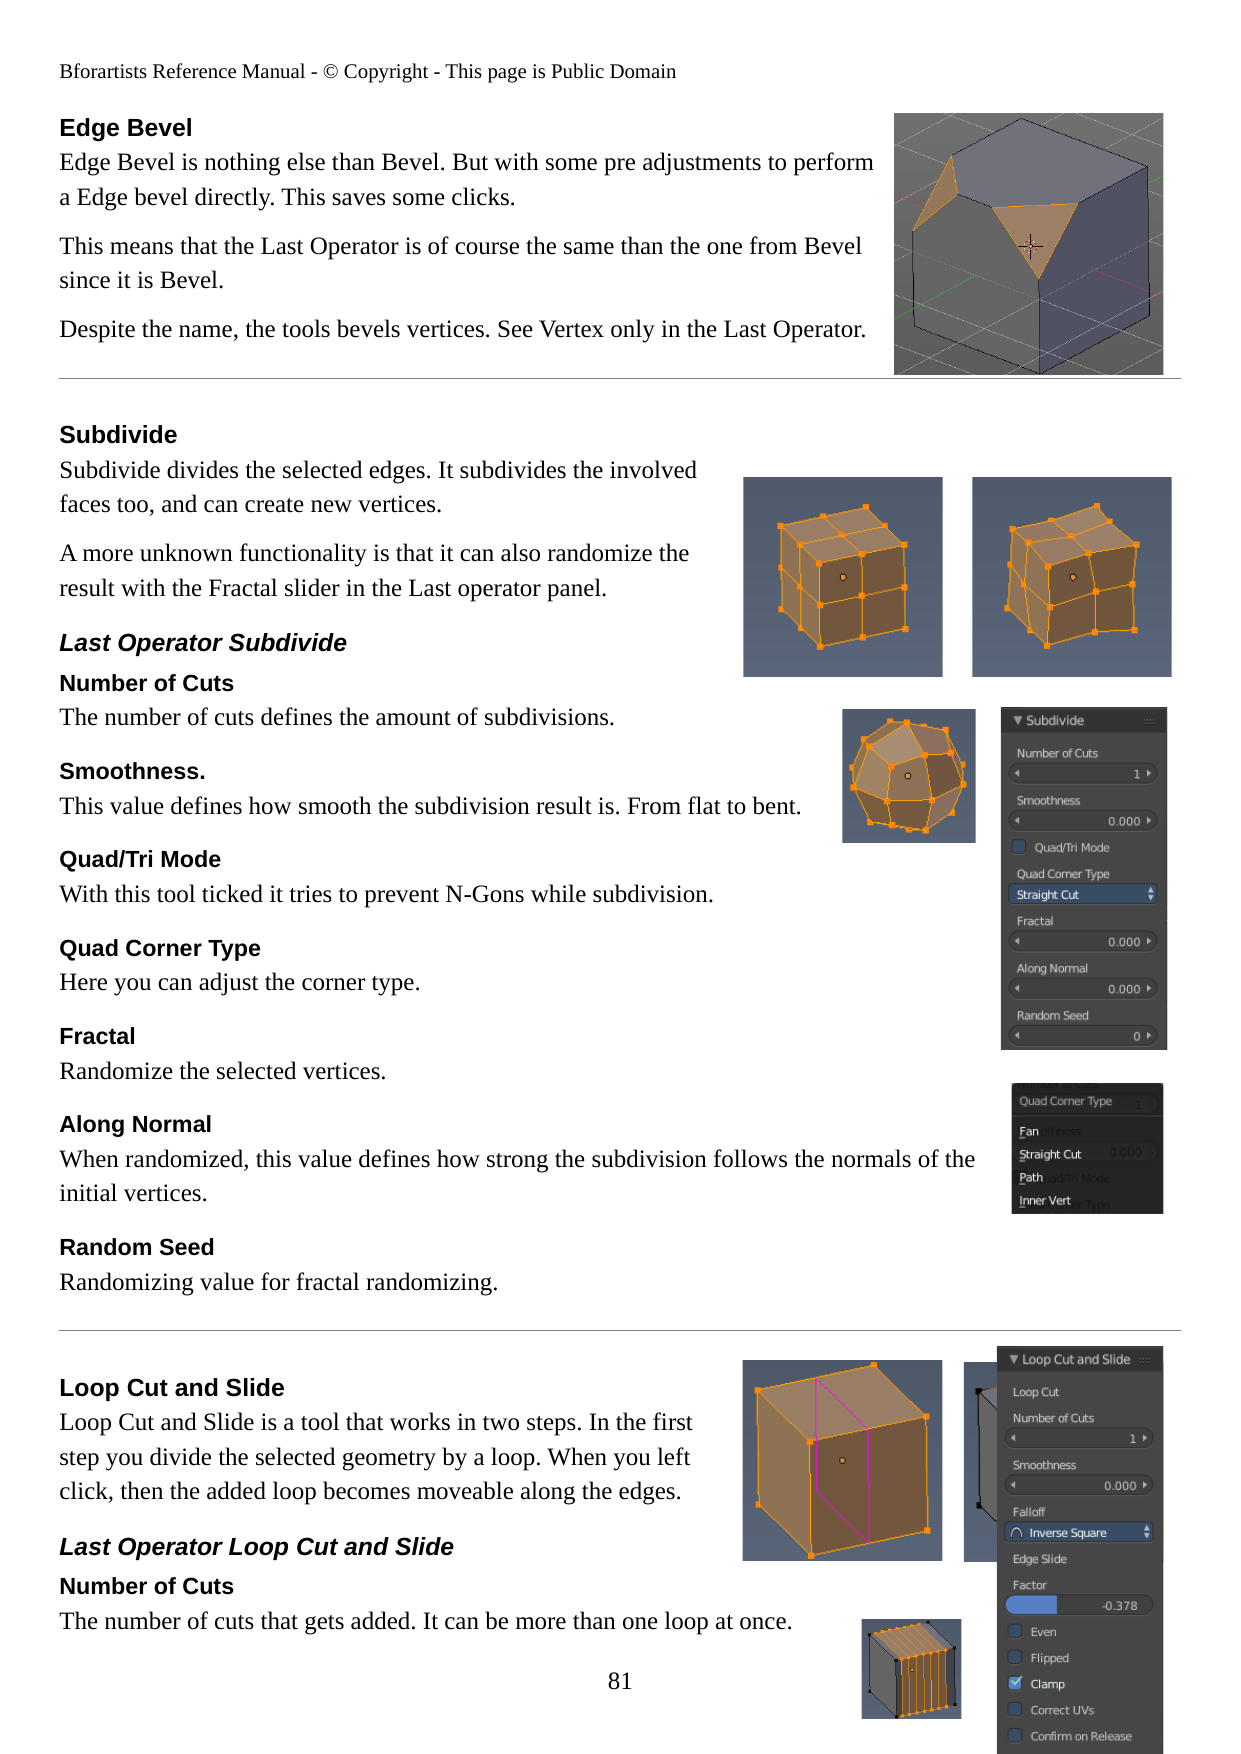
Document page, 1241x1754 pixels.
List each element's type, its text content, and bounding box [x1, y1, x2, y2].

text A more unknown functionality is that it can also randomize the result with the Fractal slider in the Last operator panel. [59, 538, 743, 602]
picture [972, 477, 1172, 677]
subtitle Number of Cuts [59, 669, 1181, 696]
picture [1000, 707, 1168, 1050]
subtitle [943, 1373, 963, 1401]
subtitle Last Operator Subdivide [59, 628, 743, 657]
subtitle [1168, 758, 1181, 784]
text Randomizing value for fractal randomizing. [59, 1267, 1181, 1296]
subtitle [1164, 1111, 1181, 1138]
text Subdivide divides the selected edges. It subdivides the involved faces too, and can create new vertices. [59, 455, 1181, 518]
subtitle [1168, 1023, 1181, 1049]
picture [894, 113, 1164, 375]
picture [742, 1360, 943, 1561]
subtitle [976, 758, 1000, 784]
text This means that the Last Operator is of course the same than the one from Bevel since it is Bevel. [59, 231, 894, 294]
subtitle [1164, 1373, 1181, 1401]
subtitle [1164, 1573, 1181, 1599]
text The number of cuts that gets added. It can be more than one loop at once. [59, 1606, 996, 1634]
text Edge Bevel is nothing else than Bevel. But with some pre adjustments to perform a Edge bevel directly. This saves some clicks. [59, 147, 894, 211]
subtitle Last Operator Loop Cut and Slide [59, 1532, 742, 1560]
subtitle Number of Cuts [59, 1573, 996, 1599]
text This value defines how smooth the subdivision result is. From flat to bent. [59, 791, 842, 819]
subtitle Quad Corner Type [59, 934, 1000, 961]
text When randomized, this value defines how strong the subdivision follows the normals of the initial vertices. [59, 1144, 1011, 1207]
subtitle Subdivide [59, 420, 1181, 449]
subtitle Edge Bevel [59, 113, 894, 141]
picture [861, 1619, 962, 1719]
picture [963, 1346, 1164, 1754]
picture [842, 709, 976, 843]
text With this tool ticked it tries to prevent N-Gons while subdivision. [59, 879, 1000, 908]
subtitle [1168, 934, 1181, 961]
subtitle Loop Cut and Slide [59, 1373, 742, 1401]
subtitle [943, 628, 972, 657]
text The number of cuts defines the amount of subdivisions. [59, 702, 1181, 731]
subtitle Smoothness. [59, 758, 842, 784]
subtitle Quad/Tri Mode [59, 846, 1000, 873]
text Randomize the selected vertices. [59, 1056, 1181, 1084]
subtitle [1168, 846, 1181, 873]
text Here you can adjust the corner type. [59, 967, 1000, 996]
subtitle Along Normal [59, 1111, 1011, 1138]
text Despite the name, the tools bevels vertices. See Vertex only in the Last Operator. [59, 314, 894, 343]
subtitle Fractal [59, 1023, 1000, 1049]
subtitle Random Seed [59, 1234, 1181, 1261]
picture [1011, 1083, 1164, 1214]
picture [743, 477, 943, 677]
text Loop Cut and Slide is a tool that works in two steps. In the first step you divide the selected geometry by a loop. When you left click, then the added loop becomes moveable along the edges. [59, 1407, 742, 1505]
subtitle [1164, 113, 1181, 141]
